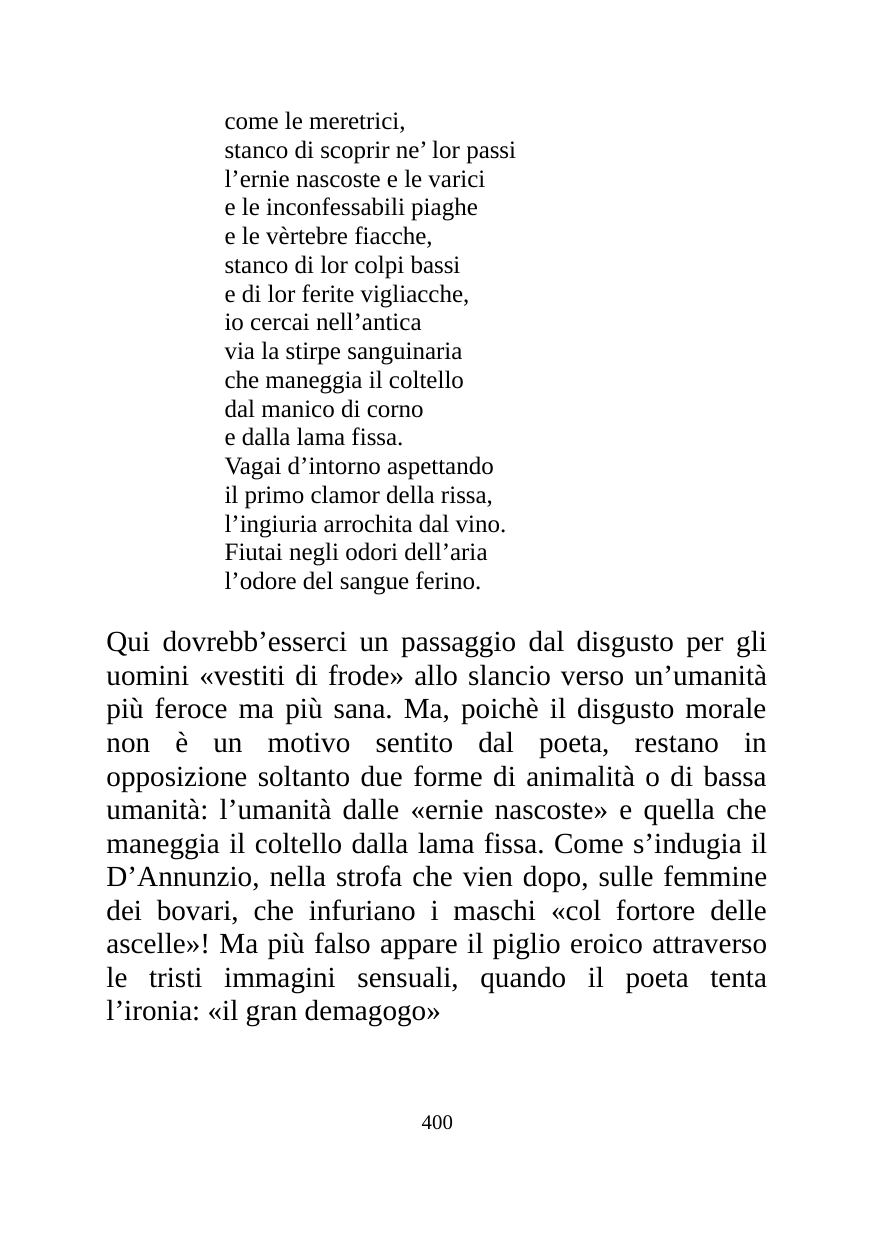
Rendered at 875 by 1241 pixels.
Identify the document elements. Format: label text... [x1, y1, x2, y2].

text Qui dovrebb’esserci un passaggio dal disgusto per gli uomini «vestiti di frode» allo slancio verso un’umanità più feroce ma più sana. Ma, poichè il disgusto morale non è un motivo sentito dal poeta, restano in opposizione soltanto due forme di animalità o di bassa umanità: l’umanità dalle «ernie nascoste» e quella che maneggia il coltello dalla lama fissa. Come s’indugia il D’Annunzio, nella strofa che vien dopo, sulle femmine dei bovari, che infuriano i maschi «col fortore delle ascelle»! Ma più falso appare il piglio eroico attraverso le tristi immagini sensuali, quando il poeta tenta l’ironia: «il gran demagogo» [106, 624, 768, 1027]
text come le meretrici, stanco di scoprir ne’ lor passi l’ernie nascoste e le varici e le inconfessabili piaghe e le vèrtebre fiacche, stanco di lor colpi bassi e di lor ferite vigliacche, io cercai nell’antica via la stirpe sanguinaria che maneggia il coltello dal manico di corno e dalla lama fissa. Vagai d’intorno aspettando il primo clamor della rissa, l’ingiuria arrochita dal vino. Fiutai negli odori dell’aria l’odore del sangue ferino. [224, 106, 768, 595]
